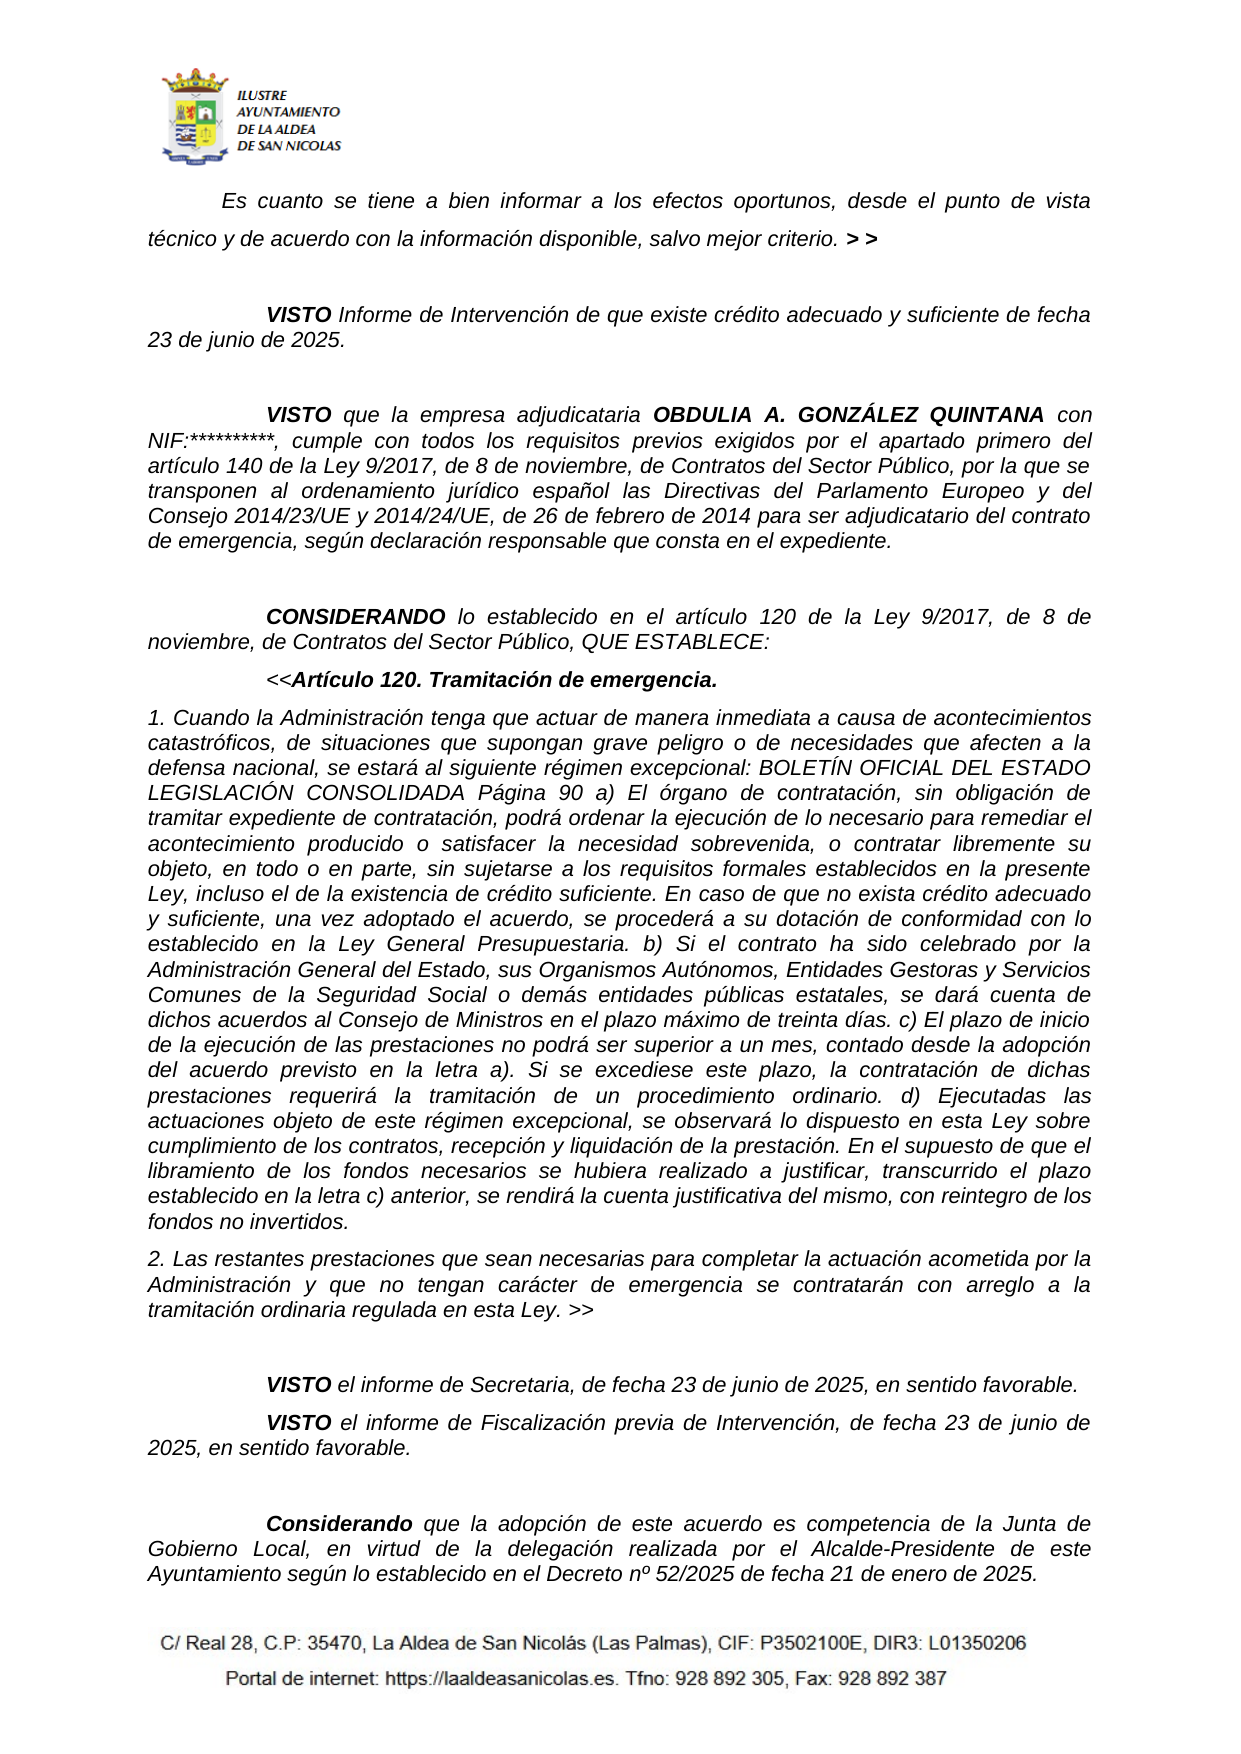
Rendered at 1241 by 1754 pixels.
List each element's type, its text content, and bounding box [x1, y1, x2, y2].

text Es cuanto se tiene a bien informar a los efectos oportunos, desde el punto de vista técnico y de acuerdo con la información disponible, salvo mejor criterio. > > [148, 188, 1093, 251]
text VISTO que la empresa adjudicataria OBDULIA A. GONZÁLEZ QUINTANA con NIF:**********, cumple con todos los requisitos previos exigidos por el apartado primero del artículo 140 de la Ley 9/2017, de 8 de noviembre, de Contratos del Sector Público, por la que se transponen al ordenamiento jurídico español las Directivas del Parlamento Europeo y del Consejo 2014/23/UE y 2014/24/UE, de 26 de febrero de 2014 para ser adjudicatario del contrato de emergencia, según declaración responsable que consta en el expediente. [148, 402, 1093, 554]
text CONSIDERANDO lo establecido en el artículo 120 de la Ley 9/2017, de 8 de noviembre, de Contratos del Sector Público, QUE ESTABLECE: [148, 604, 1093, 654]
text VISTO el informe de Fiscalización previa de Intervención, de fecha 23 de junio de 2025, en sentido favorable. [148, 1410, 1093, 1460]
text <<Artículo 120. Tramitación de emergencia. [148, 667, 1093, 692]
text 2. Las restantes prestaciones que sean necesarias para completar la actuación acometida por la Administración y que no tengan carácter de emergencia se contratarán con arreglo a la tramitación ordinaria regulada en esta Ley. >> [148, 1246, 1093, 1322]
text VISTO el informe de Secretaria, de fecha 23 de junio de 2025, en sentido favorable. [148, 1372, 1093, 1397]
picture [149, 1627, 1034, 1694]
text Considerando que la adopción de este acuerdo es competencia de la Junta de Gobierno Local, en virtud de la delegación realizada por el Alcalde-Presidente de este Ayuntamiento según lo establecido en el Decreto nº 52/2025 de fecha 21 de enero de 2025. [148, 1511, 1093, 1586]
text 1. Cuando la Administración tenga que actuar de manera inmediata a causa de acontecimientos catastróficos, de situaciones que supongan grave peligro o de necesidades que afecten a la defensa nacional, se estará al siguiente régimen excepcional: BOLETÍN OFICIAL DEL ESTADO LEGISLACIÓN CONSOLIDADA Página 90 a) El órgano de contratación, sin obligación de tramitar expediente de contratación, podrá ordenar la ejecución de lo necesario para remediar el acontecimiento producido o satisfacer la necesidad sobrevenida, o contratar libremente su objeto, en todo o en parte, sin sujetarse a los requisitos formales establecidos en la presente Ley, incluso el de la existencia de crédito suficiente. En caso de que no exista crédito adecuado y suficiente, una vez adoptado el acuerdo, se procederá a su dotación de conformidad con lo establecido en la Ley General Presupuestaria. b) Si el contrato ha sido celebrado por la Administración General del Estado, sus Organismos Autónomos, Entidades Gestoras y Servicios Comunes de la Seguridad Social o demás entidades públicas estatales, se dará cuenta de dichos acuerdos al Consejo de Ministros en el plazo máximo de treinta días. c) El plazo de inicio de la ejecución de las prestaciones no podrá ser superior a un mes, contado desde la adopción del acuerdo previsto en la letra a). Si se excediese este plazo, la contratación de dichas prestaciones requerirá la tramitación de un procedimiento ordinario. d) Ejecutadas las actuaciones objeto de este régimen excepcional, se observará lo dispuesto en esta Ley sobre cumplimiento de los contratos, recepción y liquidación de la prestación. En el supuesto de que el libramiento de los fondos necesarios se hubiera realizado a justificar, transcurrido el plazo establecido en la letra c) anterior, se rendirá la cuenta justificativa del mismo, con reintegro de los fondos no invertidos. [148, 704, 1093, 1234]
picture [148, 60, 357, 173]
text VISTO Informe de Intervención de que existe crédito adecuado y suficiente de fecha 23 de junio de 2025. [148, 302, 1093, 352]
